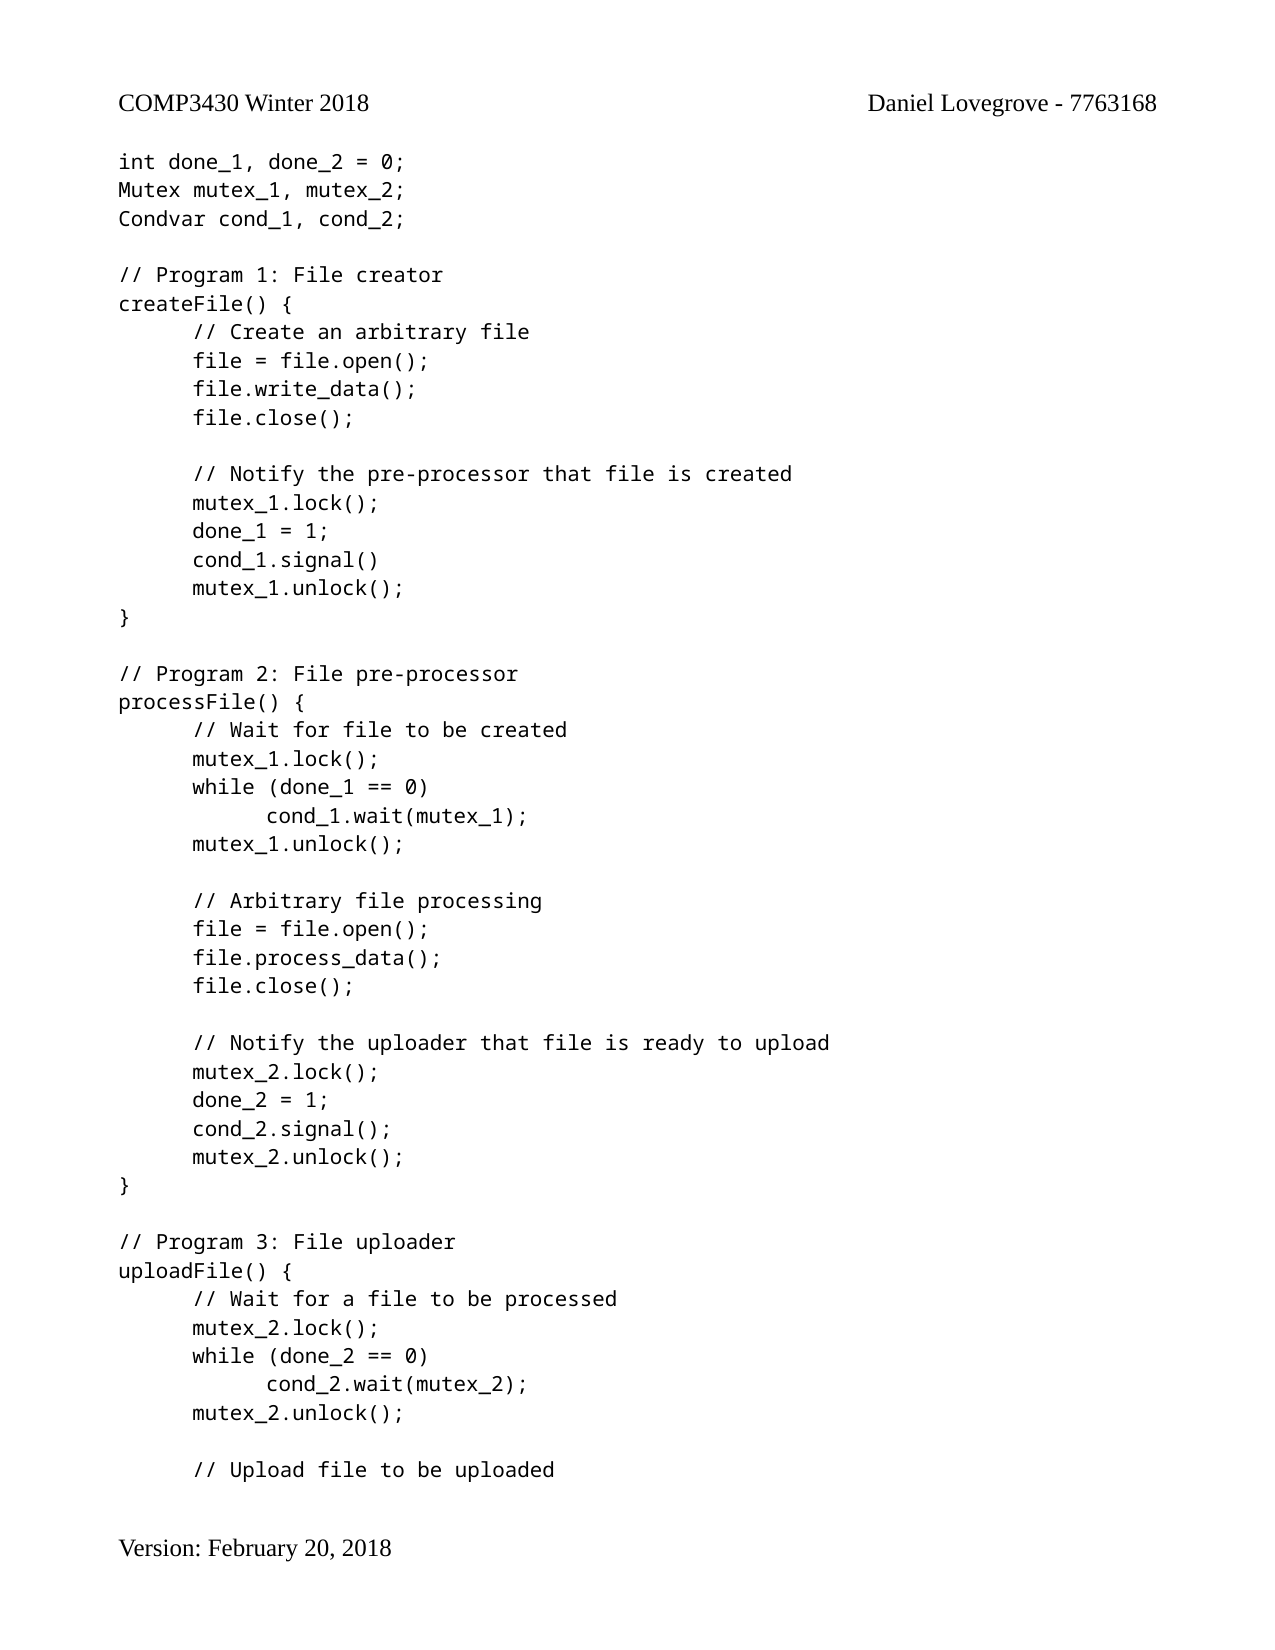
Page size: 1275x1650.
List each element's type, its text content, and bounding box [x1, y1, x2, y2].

text uploadFile() { [118, 1256, 1157, 1284]
text // Arbitrary file processing [118, 886, 1157, 914]
text // Wait for a file to be processed [118, 1284, 1157, 1313]
text Condvar cond_1, cond_2; [118, 204, 1157, 232]
text file.close(); [118, 403, 1157, 431]
text mutex_2.unlock(); [118, 1142, 1157, 1171]
text cond_1.wait(mutex_1); [118, 801, 1157, 829]
text } [118, 602, 1157, 630]
text mutex_2.lock(); [118, 1057, 1157, 1085]
text // Create an arbitrary file [118, 317, 1157, 346]
text // Notify the pre-processor that file is created [118, 459, 1157, 488]
text file.write_data(); [118, 374, 1157, 403]
text file.process_data(); [118, 943, 1157, 971]
text // Wait for file to be created [118, 716, 1157, 744]
text mutex_1.lock(); [118, 744, 1157, 772]
text // Notify the uploader that file is ready to upload [118, 1028, 1157, 1057]
text cond_2.signal(); [118, 1114, 1157, 1142]
text while (done_1 == 0) [118, 772, 1157, 801]
text createFile() { [118, 289, 1157, 317]
text file.close(); [118, 971, 1157, 1000]
text file = file.open(); [118, 914, 1157, 943]
text mutex_1.unlock(); [118, 573, 1157, 602]
text // Program 1: File creator [118, 261, 1157, 289]
text cond_1.signal() [118, 545, 1157, 573]
text mutex_1.lock(); [118, 488, 1157, 516]
text // Program 2: File pre-processor [118, 659, 1157, 687]
text processFile() { [118, 687, 1157, 716]
text mutex_1.unlock(); [118, 829, 1157, 858]
text } [118, 1171, 1157, 1199]
text cond_2.wait(mutex_2); [118, 1369, 1157, 1398]
text while (done_2 == 0) [118, 1341, 1157, 1369]
text mutex_2.lock(); [118, 1313, 1157, 1341]
text file = file.open(); [118, 346, 1157, 374]
text int done_1, done_2 = 0; [118, 147, 1157, 175]
text // Program 3: File uploader [118, 1227, 1157, 1256]
text mutex_2.unlock(); [118, 1398, 1157, 1426]
text done_1 = 1; [118, 516, 1157, 545]
text Mutex mutex_1, mutex_2; [118, 175, 1157, 204]
text // Upload file to be uploaded [118, 1455, 1157, 1483]
text done_2 = 1; [118, 1085, 1157, 1114]
